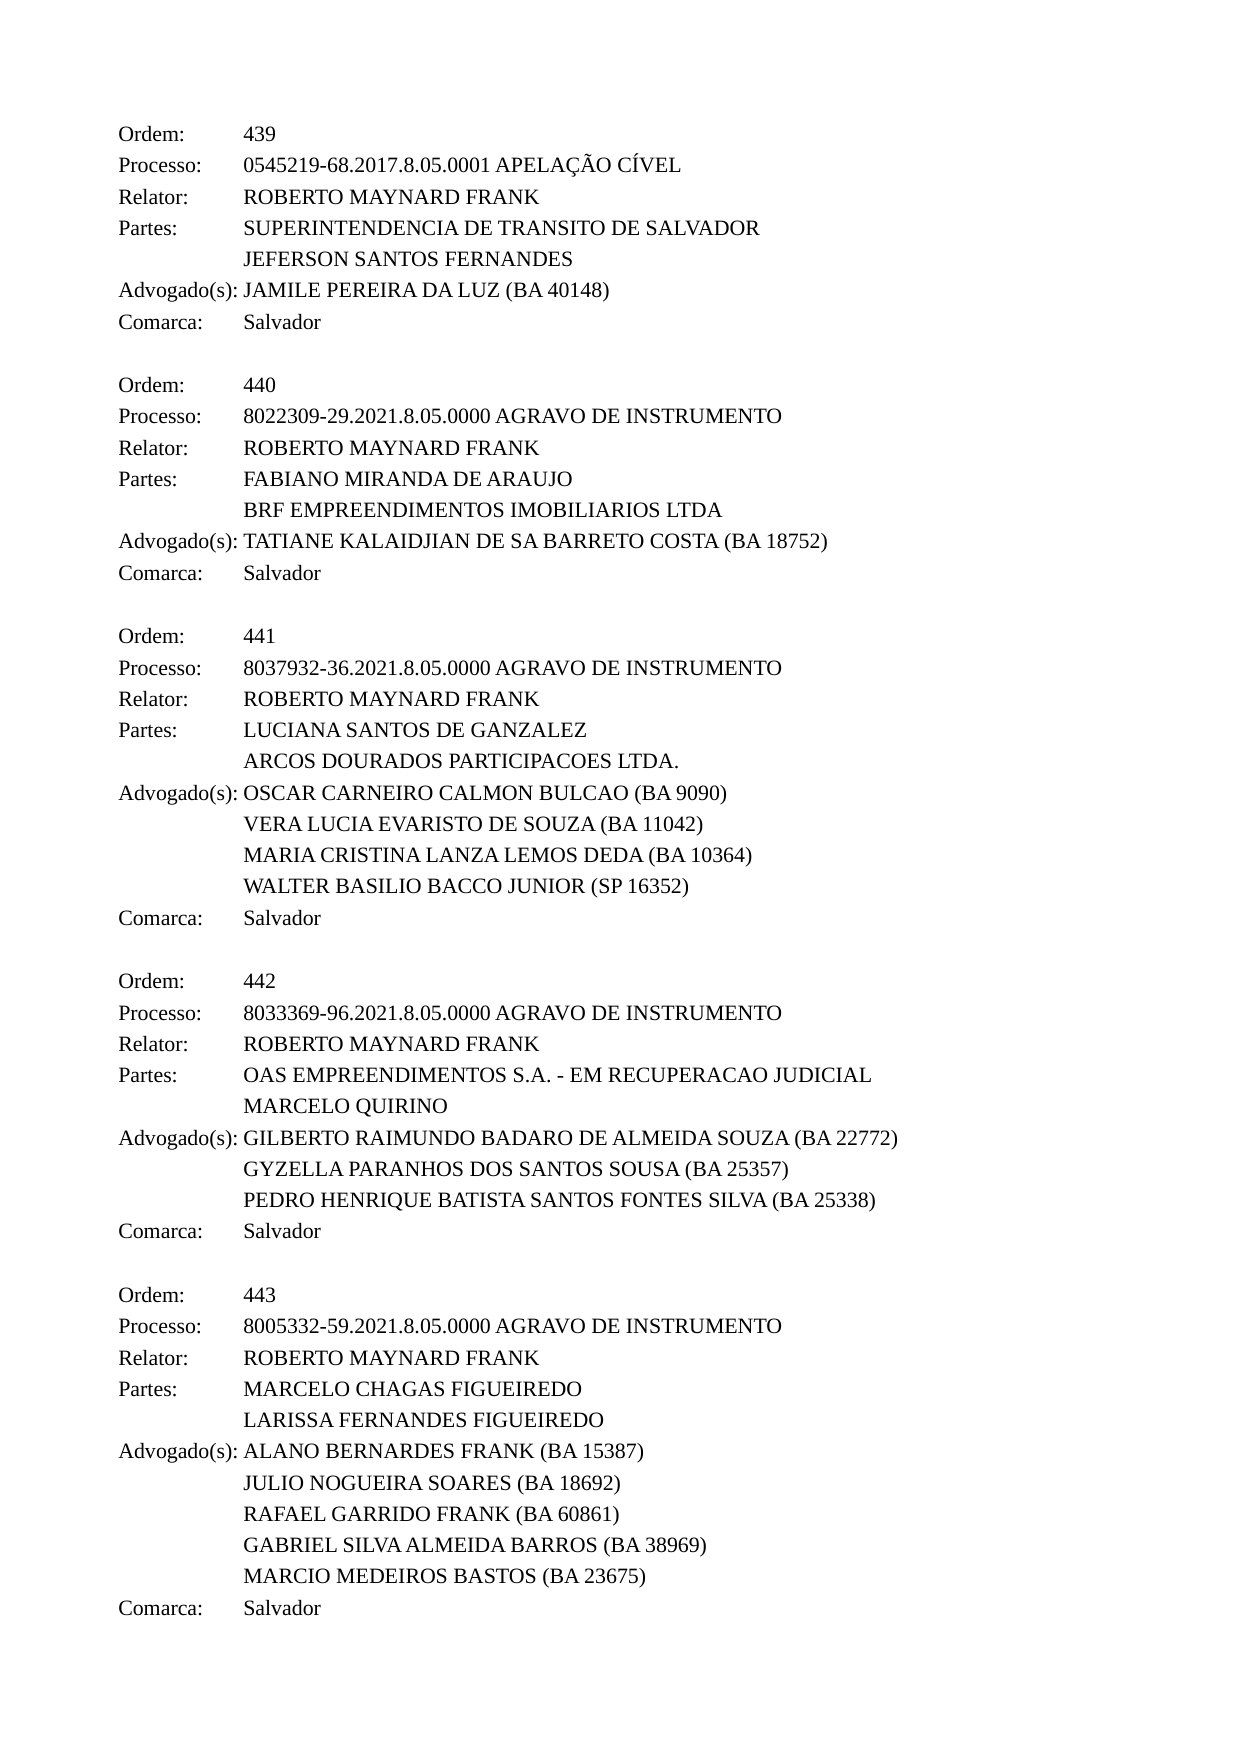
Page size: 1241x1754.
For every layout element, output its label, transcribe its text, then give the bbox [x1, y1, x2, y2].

table_header Ordem: [118, 118, 243, 149]
table_cell Processo: [118, 652, 243, 683]
table_cell MARCELO QUIRINO [243, 1090, 1240, 1122]
table_cell JAMILE PEREIRA DA LUZ (BA 40148) [243, 274, 1240, 306]
table_cell Comarca: [118, 1215, 243, 1247]
table_cell Salvador [243, 557, 1240, 588]
table_cell PEDRO HENRIQUE BATISTA SANTOS FONTES SILVA (BA 25338) [243, 1184, 1240, 1215]
table_cell [118, 1153, 243, 1184]
table_cell JULIO NOGUEIRA SOARES (BA 18692) [243, 1466, 1240, 1498]
table_cell FABIANO MIRANDA DE ARAUJO [243, 463, 1240, 494]
table_cell RAFAEL GARRIDO FRANK (BA 60861) [243, 1498, 1240, 1529]
table_cell Relator: [118, 1341, 243, 1373]
table_cell Salvador [243, 1215, 1240, 1247]
table_header 439 [243, 118, 1240, 149]
table_cell [118, 1560, 243, 1591]
table_cell GILBERTO RAIMUNDO BADARO DE ALMEIDA SOUZA (BA 22772) [243, 1122, 1240, 1153]
table_cell BRF EMPREENDIMENTOS IMOBILIARIOS LTDA [243, 494, 1240, 526]
table_cell Relator: [118, 1028, 243, 1059]
table_cell [118, 1529, 243, 1560]
table_cell SUPERINTENDENCIA DE TRANSITO DE SALVADOR [243, 212, 1240, 243]
table_cell Comarca: [118, 557, 243, 588]
table_cell Partes: [118, 463, 243, 494]
table_header 441 [243, 620, 1240, 652]
table_cell 8022309-29.2021.8.05.0000 AGRAVO DE INSTRUMENTO [243, 401, 1240, 432]
table_header Ordem: [118, 965, 243, 997]
table_cell Salvador [243, 1591, 1240, 1623]
table_cell [118, 1498, 243, 1529]
table_cell ROBERTO MAYNARD FRANK [243, 1341, 1240, 1373]
table_header Ordem: [118, 620, 243, 652]
table_cell ROBERTO MAYNARD FRANK [243, 181, 1240, 212]
table_cell [118, 870, 243, 902]
table_cell [118, 494, 243, 526]
table_header Ordem: [118, 1279, 243, 1310]
table_cell Processo: [118, 401, 243, 432]
table_cell OAS EMPREENDIMENTOS S.A. - EM RECUPERACAO JUDICIAL [243, 1059, 1240, 1090]
table_cell GABRIEL SILVA ALMEIDA BARROS (BA 38969) [243, 1529, 1240, 1560]
table_cell Partes: [118, 212, 243, 243]
table_header Ordem: [118, 369, 243, 401]
table_cell VERA LUCIA EVARISTO DE SOUZA (BA 11042) [243, 808, 1240, 839]
table_cell ROBERTO MAYNARD FRANK [243, 683, 1240, 714]
table_cell ARCOS DOURADOS PARTICIPACOES LTDA. [243, 745, 1240, 777]
table_cell TATIANE KALAIDJIAN DE SA BARRETO COSTA (BA 18752) [243, 526, 1240, 557]
table_cell Comarca: [118, 1591, 243, 1623]
table_cell Relator: [118, 181, 243, 212]
table_header 442 [243, 965, 1240, 997]
table_cell Comarca: [118, 902, 243, 933]
table_cell LUCIANA SANTOS DE GANZALEZ [243, 714, 1240, 745]
table_cell [118, 1184, 243, 1215]
table_cell LARISSA FERNANDES FIGUEIREDO [243, 1404, 1240, 1435]
table_cell Advogado(s): [118, 526, 243, 557]
table_cell OSCAR CARNEIRO CALMON BULCAO (BA 9090) [243, 777, 1240, 808]
table_cell Processo: [118, 997, 243, 1028]
table_cell Advogado(s): [118, 274, 243, 306]
table_cell Partes: [118, 714, 243, 745]
table_cell [118, 839, 243, 870]
table_cell ROBERTO MAYNARD FRANK [243, 1028, 1240, 1059]
table_cell MARCIO MEDEIROS BASTOS (BA 23675) [243, 1560, 1240, 1591]
table_cell Advogado(s): [118, 777, 243, 808]
table_cell 8005332-59.2021.8.05.0000 AGRAVO DE INSTRUMENTO [243, 1310, 1240, 1341]
table_cell MARIA CRISTINA LANZA LEMOS DEDA (BA 10364) [243, 839, 1240, 870]
table_cell JEFERSON SANTOS FERNANDES [243, 243, 1240, 274]
table_cell [118, 808, 243, 839]
table_cell Partes: [118, 1059, 243, 1090]
table_cell [118, 1090, 243, 1122]
table_cell [118, 1466, 243, 1498]
table_cell 0545219-68.2017.8.05.0001 APELAÇÃO CÍVEL [243, 149, 1240, 181]
table_header 443 [243, 1279, 1240, 1310]
table_cell WALTER BASILIO BACCO JUNIOR (SP 16352) [243, 870, 1240, 902]
table_cell Relator: [118, 432, 243, 463]
table_cell Relator: [118, 683, 243, 714]
table_cell MARCELO CHAGAS FIGUEIREDO [243, 1373, 1240, 1404]
table_cell 8037932-36.2021.8.05.0000 AGRAVO DE INSTRUMENTO [243, 652, 1240, 683]
table_cell 8033369-96.2021.8.05.0000 AGRAVO DE INSTRUMENTO [243, 997, 1240, 1028]
table_cell Comarca: [118, 306, 243, 337]
table_header 440 [243, 369, 1240, 401]
table_cell [118, 243, 243, 274]
table_cell Partes: [118, 1373, 243, 1404]
table_cell Processo: [118, 149, 243, 181]
table_cell Processo: [118, 1310, 243, 1341]
table_cell Advogado(s): [118, 1122, 243, 1153]
table_cell ROBERTO MAYNARD FRANK [243, 432, 1240, 463]
table_cell Salvador [243, 306, 1240, 337]
table_cell GYZELLA PARANHOS DOS SANTOS SOUSA (BA 25357) [243, 1153, 1240, 1184]
table_cell Salvador [243, 902, 1240, 933]
table_cell [118, 1404, 243, 1435]
table_cell ALANO BERNARDES FRANK (BA 15387) [243, 1435, 1240, 1466]
table_cell [118, 745, 243, 777]
table_cell Advogado(s): [118, 1435, 243, 1466]
